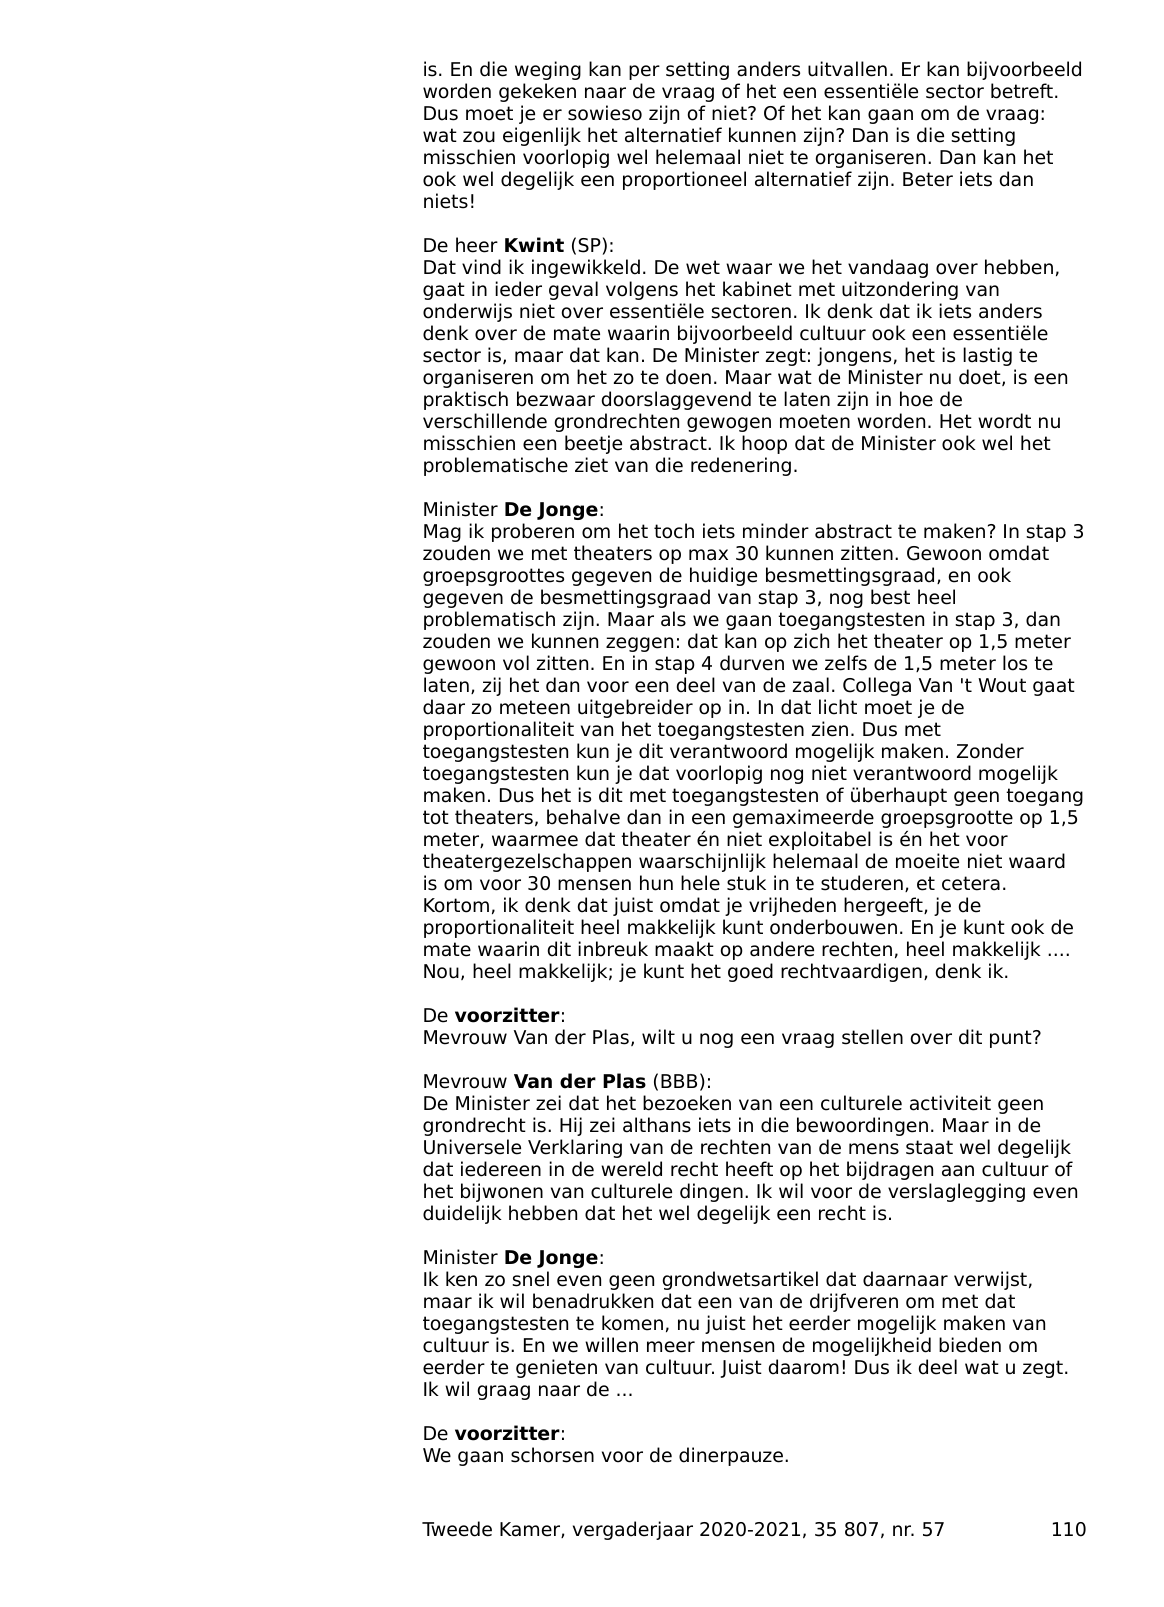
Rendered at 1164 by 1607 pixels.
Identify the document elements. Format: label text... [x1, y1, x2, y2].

text Minister De Jonge: [422, 1247, 1087, 1269]
text is. En die weging kan per setting anders uitvallen. Er kan bijvoorbeeld worden gekeken naar de vraag of het een essentiële sector betreft. Dus moet je er sowieso zijn of niet? Of het kan gaan om de vraag: wat zou eigenlijk het alternatief kunnen zijn? Dan is die setting misschien voorlopig wel helemaal niet te organiseren. Dan kan het ook wel degelijk een proportioneel alternatief zijn. Beter iets dan niets! [422, 59, 1087, 213]
text Minister De Jonge: [422, 499, 1087, 521]
text Dat vind ik ingewikkeld. De wet waar we het vandaag over hebben, gaat in ieder geval volgens het kabinet met uitzondering van onderwijs niet over essentiële sectoren. Ik denk dat ik iets anders denk over de mate waarin bijvoorbeeld cultuur ook een essentiële sector is, maar dat kan. De Minister zegt: jongens, het is lastig te organiseren om het zo te doen. Maar wat de Minister nu doet, is een praktisch bezwaar doorslaggevend te laten zijn in hoe de verschillende grondrechten gewogen moeten worden. Het wordt nu misschien een beetje abstract. Ik hoop dat de Minister ook wel het problematische ziet van die redenering. [422, 257, 1087, 477]
text Ik wil graag naar de ... [422, 1379, 1087, 1401]
text De heer Kwint (SP): [422, 235, 1087, 257]
text Ik ken zo snel even geen grondwetsartikel dat daarnaar verwijst, maar ik wil benadrukken dat een van de drijfveren om met dat toegangstesten te komen, nu juist het eerder mogelijk maken van cultuur is. En we willen meer mensen de mogelijkheid bieden om eerder te genieten van cultuur. Juist daarom! Dus ik deel wat u zegt. [422, 1269, 1087, 1379]
text We gaan schorsen voor de dinerpauze. [422, 1445, 1087, 1467]
text Mevrouw Van der Plas, wilt u nog een vraag stellen over dit punt? [422, 1027, 1087, 1049]
text De voorzitter: [422, 1005, 1087, 1027]
text Mag ik proberen om het toch iets minder abstract te maken? In stap 3 zouden we met theaters op max 30 kunnen zitten. Gewoon omdat groepsgroottes gegeven de huidige besmettingsgraad, en ook gegeven de besmettingsgraad van stap 3, nog best heel problematisch zijn. Maar als we gaan toegangstesten in stap 3, dan zouden we kunnen zeggen: dat kan op zich het theater op 1,5 meter gewoon vol zitten. En in stap 4 durven we zelfs de 1,5 meter los te laten, zij het dan voor een deel van de zaal. Collega Van 't Wout gaat daar zo meteen uitgebreider op in. In dat licht moet je de proportionaliteit van het toegangstesten zien. Dus met toegangstesten kun je dit verantwoord mogelijk maken. Zonder toegangstesten kun je dat voorlopig nog niet verantwoord mogelijk maken. Dus het is dit met toegangstesten of überhaupt geen toegang tot theaters, behalve dan in een gemaximeerde groepsgrootte op 1,5 meter, waarmee dat theater én niet exploitabel is én het voor theatergezelschappen waarschijnlijk helemaal de moeite niet waard is om voor 30 mensen hun hele stuk in te studeren, et cetera. Kortom, ik denk dat juist omdat je vrijheden hergeeft, je de proportionaliteit heel makkelijk kunt onderbouwen. En je kunt ook de mate waarin dit inbreuk maakt op andere rechten, heel makkelijk .... Nou, heel makkelijk; je kunt het goed rechtvaardigen, denk ik. [422, 521, 1087, 983]
text De Minister zei dat het bezoeken van een culturele activiteit geen grondrecht is. Hij zei althans iets in die bewoordingen. Maar in de Universele Verklaring van de rechten van de mens staat wel degelijk dat iedereen in de wereld recht heeft op het bijdragen aan cultuur of het bijwonen van culturele dingen. Ik wil voor de verslaglegging even duidelijk hebben dat het wel degelijk een recht is. [422, 1093, 1087, 1225]
text Mevrouw Van der Plas (BBB): [422, 1071, 1087, 1093]
text De voorzitter: [422, 1423, 1087, 1445]
